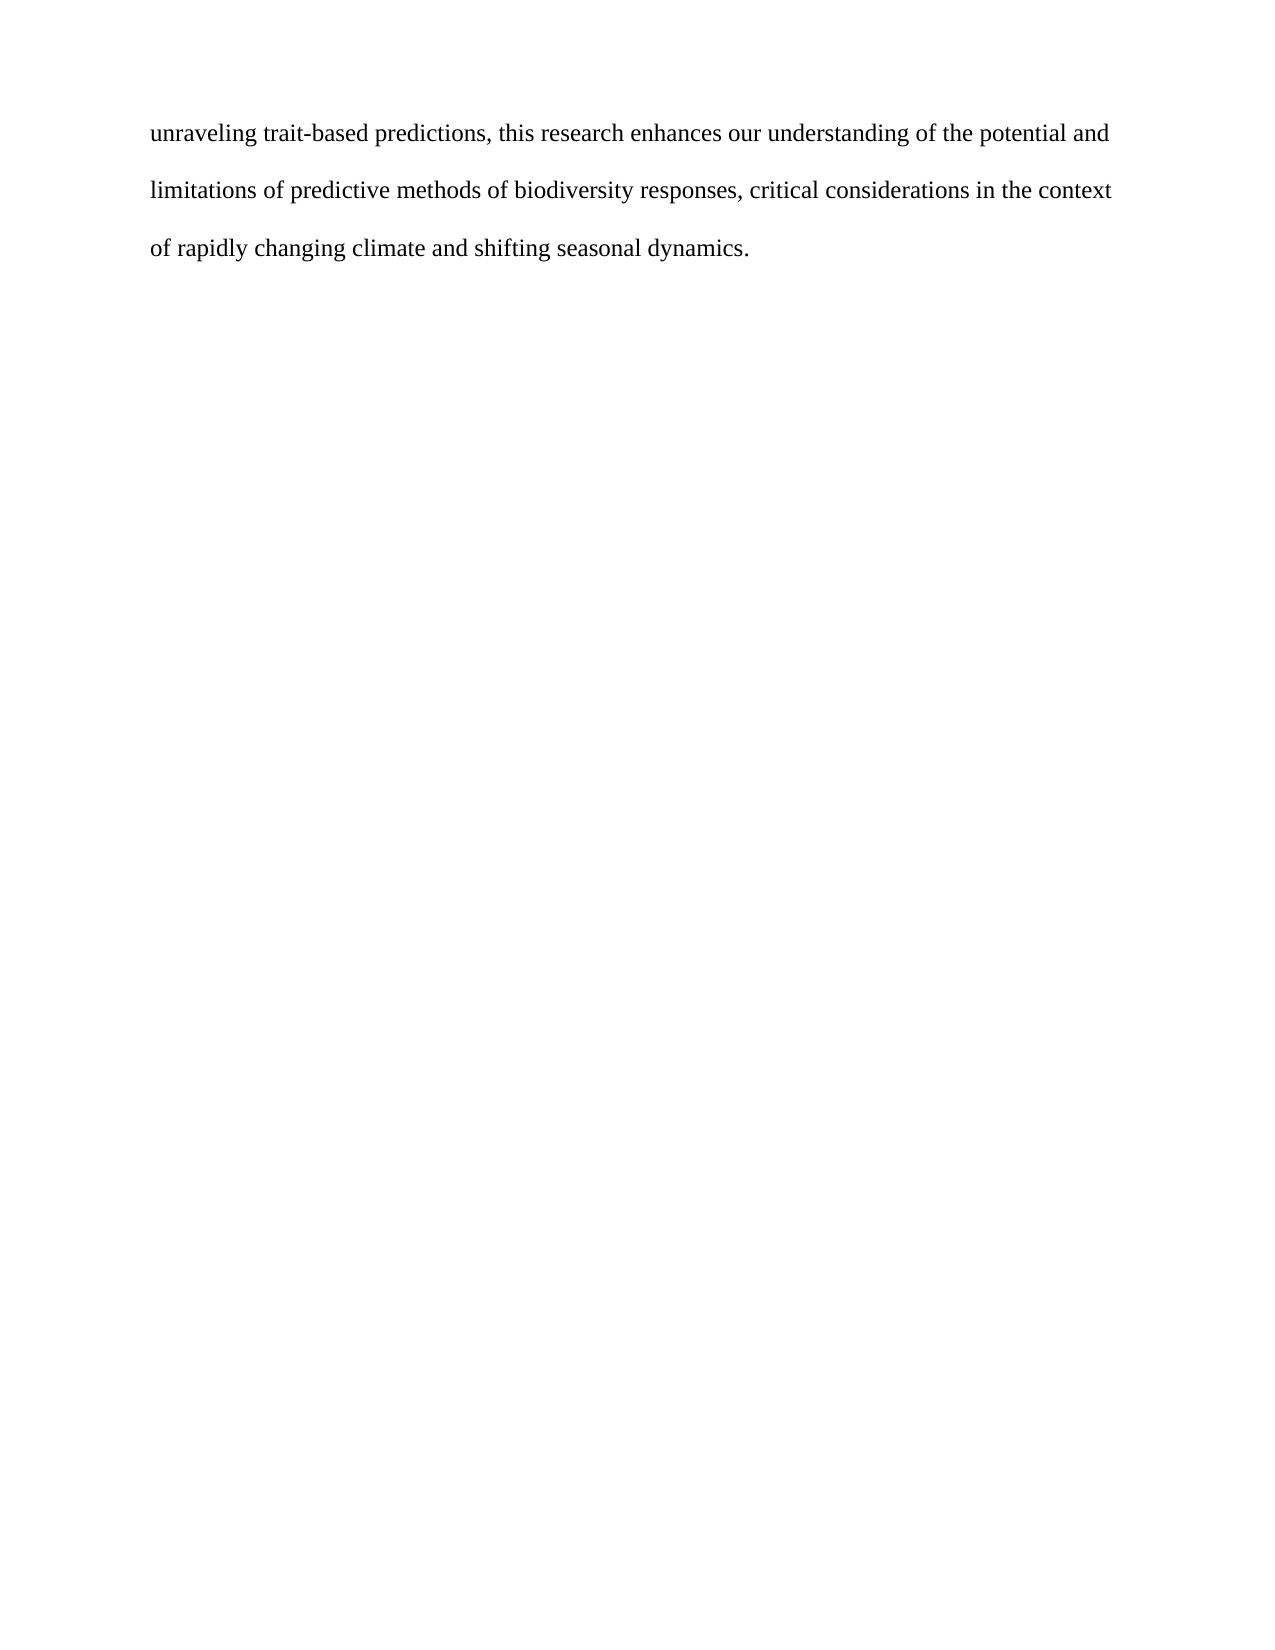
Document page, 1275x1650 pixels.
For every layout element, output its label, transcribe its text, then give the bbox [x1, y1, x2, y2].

text unraveling trait-based predictions, this research enhances our understanding of the potential and limitations of predictive methods of biodiversity responses, critical considerations in the context of rapidly changing climate and shifting seasonal dynamics. [150, 118, 1125, 262]
